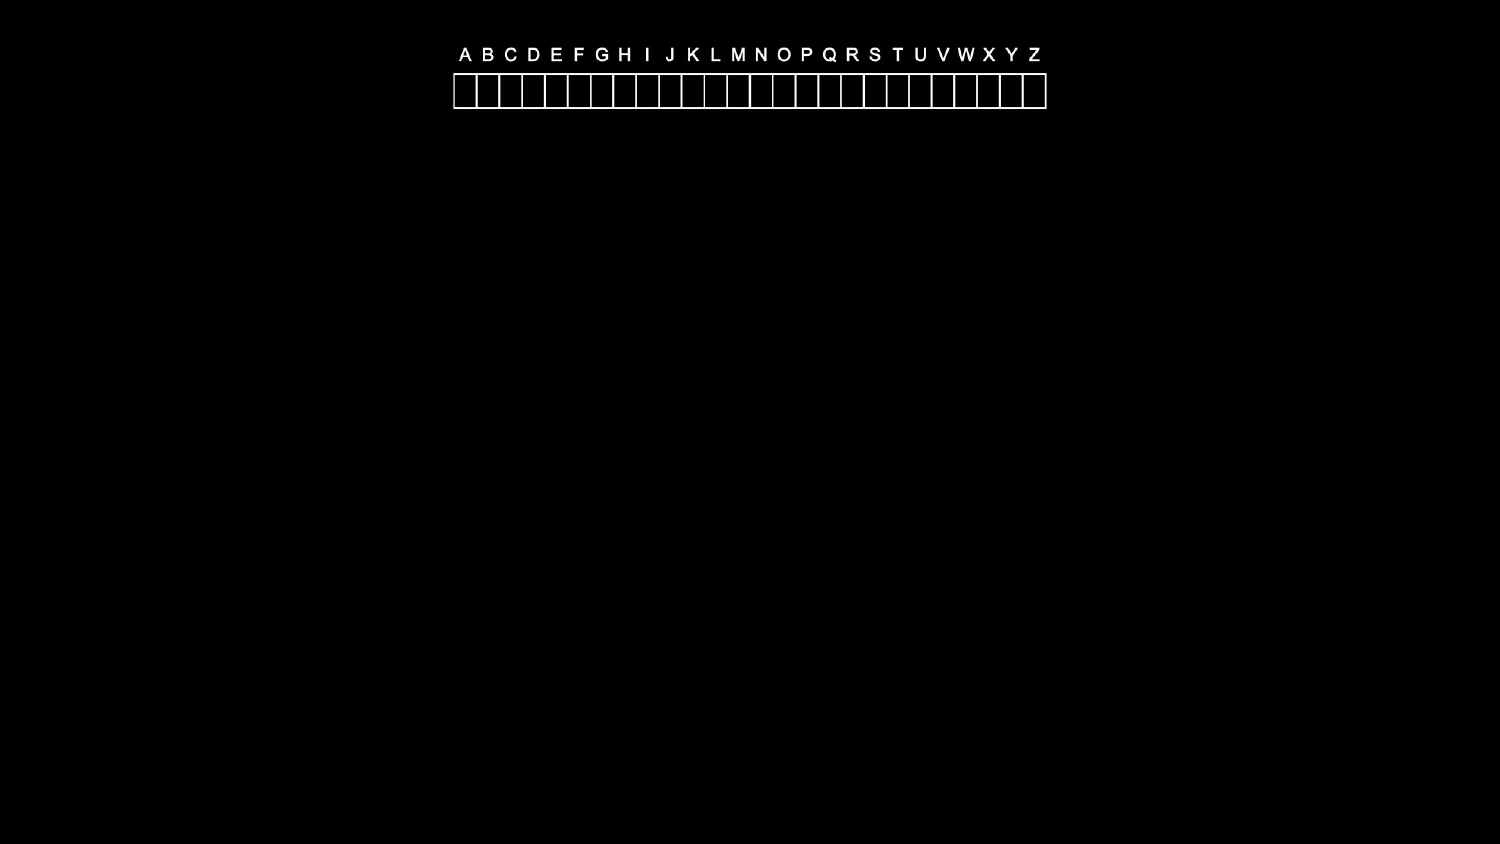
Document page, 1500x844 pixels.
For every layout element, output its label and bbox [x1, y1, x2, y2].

picture [24, 47, 1475, 797]
